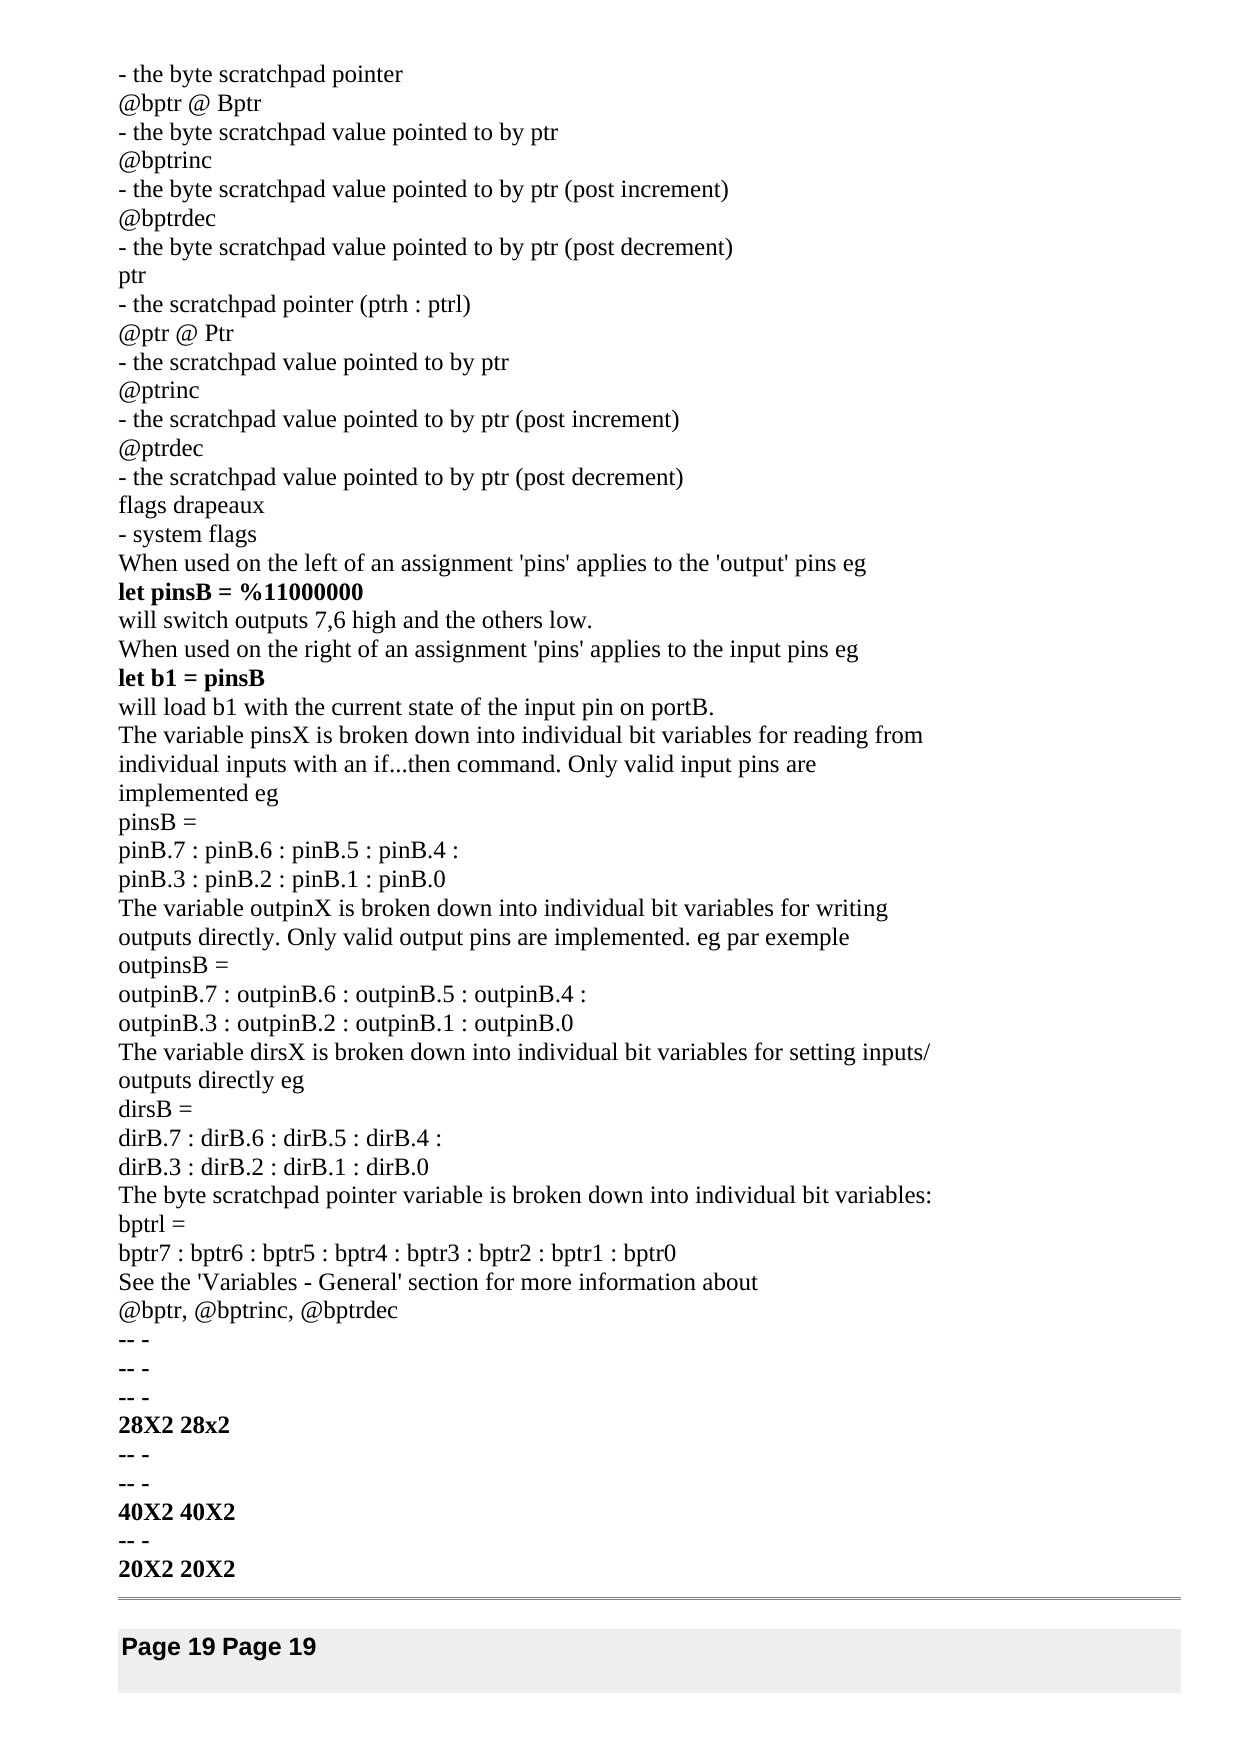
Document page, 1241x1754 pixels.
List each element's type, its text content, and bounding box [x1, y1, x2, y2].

text 40X2 40X2 [118, 1497, 1181, 1525]
text ptr [118, 260, 1181, 289]
text bptr7 : bptr6 : bptr5 : bptr4 : bptr3 : bptr2 : bptr1 : bptr0 [118, 1238, 1181, 1267]
text dirsB = [118, 1094, 1181, 1123]
text let pinsB = %11000000 [118, 577, 1181, 605]
text dirB.7 : dirB.6 : dirB.5 : dirB.4 : [118, 1123, 1181, 1152]
text - the scratchpad value pointed to by ptr [118, 347, 1181, 375]
text outputs directly eg [118, 1065, 1181, 1094]
text The variable outpinX is broken down into individual bit variables for writing [118, 893, 1181, 922]
text outpinsB = [118, 950, 1181, 979]
text @bptr, @bptrinc, @bptrdec [118, 1295, 1181, 1324]
text -- - [118, 1439, 1181, 1468]
text @ptrinc [118, 375, 1181, 404]
text -- - [118, 1525, 1181, 1554]
text outpinB.7 : outpinB.6 : outpinB.5 : outpinB.4 : [118, 979, 1181, 1008]
text 28X2 28x2 [118, 1410, 1181, 1439]
text The variable pinsX is broken down into individual bit variables for reading from [118, 720, 1181, 749]
text flags drapeaux [118, 490, 1181, 519]
text - the byte scratchpad pointer [118, 59, 1181, 88]
text @bptrdec [118, 203, 1181, 232]
text The byte scratchpad pointer variable is broken down into individual bit variables: [118, 1180, 1181, 1209]
text - system flags [118, 519, 1181, 548]
table_header Page 19 Page 19 [118, 1629, 1181, 1693]
text -- - [118, 1324, 1181, 1353]
text - the byte scratchpad value pointed to by ptr [118, 117, 1181, 145]
text -- - [118, 1353, 1181, 1382]
text 20X2 20X2 [118, 1554, 1181, 1583]
text - the scratchpad pointer (ptrh : ptrl) [118, 289, 1181, 318]
text When used on the right of an assignment 'pins' applies to the input pins eg [118, 634, 1181, 663]
text let b1 = pinsB [118, 663, 1181, 692]
text When used on the left of an assignment 'pins' applies to the 'output' pins eg [118, 548, 1181, 577]
text See the 'Variables - General' section for more information about [118, 1267, 1181, 1295]
text -- - [118, 1382, 1181, 1410]
text outputs directly. Only valid output pins are implemented. eg par exemple [118, 922, 1181, 950]
text implemented eg [118, 778, 1181, 807]
text The variable dirsX is broken down into individual bit variables for setting inputs/ [118, 1037, 1181, 1065]
text individual inputs with an if...then command. Only valid input pins are [118, 749, 1181, 778]
text @bptrinc [118, 145, 1181, 174]
text - the scratchpad value pointed to by ptr (post decrement) [118, 462, 1181, 490]
text @ptr @ Ptr [118, 318, 1181, 347]
text @bptr @ Bptr [118, 88, 1181, 117]
text - the scratchpad value pointed to by ptr (post increment) [118, 404, 1181, 433]
text pinsB = [118, 807, 1181, 835]
text - the byte scratchpad value pointed to by ptr (post decrement) [118, 232, 1181, 260]
text @ptrdec [118, 433, 1181, 462]
text outpinB.3 : outpinB.2 : outpinB.1 : outpinB.0 [118, 1008, 1181, 1037]
text will switch outputs 7,6 high and the others low. [118, 605, 1181, 634]
text pinB.7 : pinB.6 : pinB.5 : pinB.4 : [118, 835, 1181, 864]
text bptrl = [118, 1209, 1181, 1238]
text - the byte scratchpad value pointed to by ptr (post increment) [118, 174, 1181, 203]
text dirB.3 : dirB.2 : dirB.1 : dirB.0 [118, 1152, 1181, 1180]
text will load b1 with the current state of the input pin on portB. [118, 692, 1181, 720]
text pinB.3 : pinB.2 : pinB.1 : pinB.0 [118, 864, 1181, 893]
text -- - [118, 1468, 1181, 1497]
